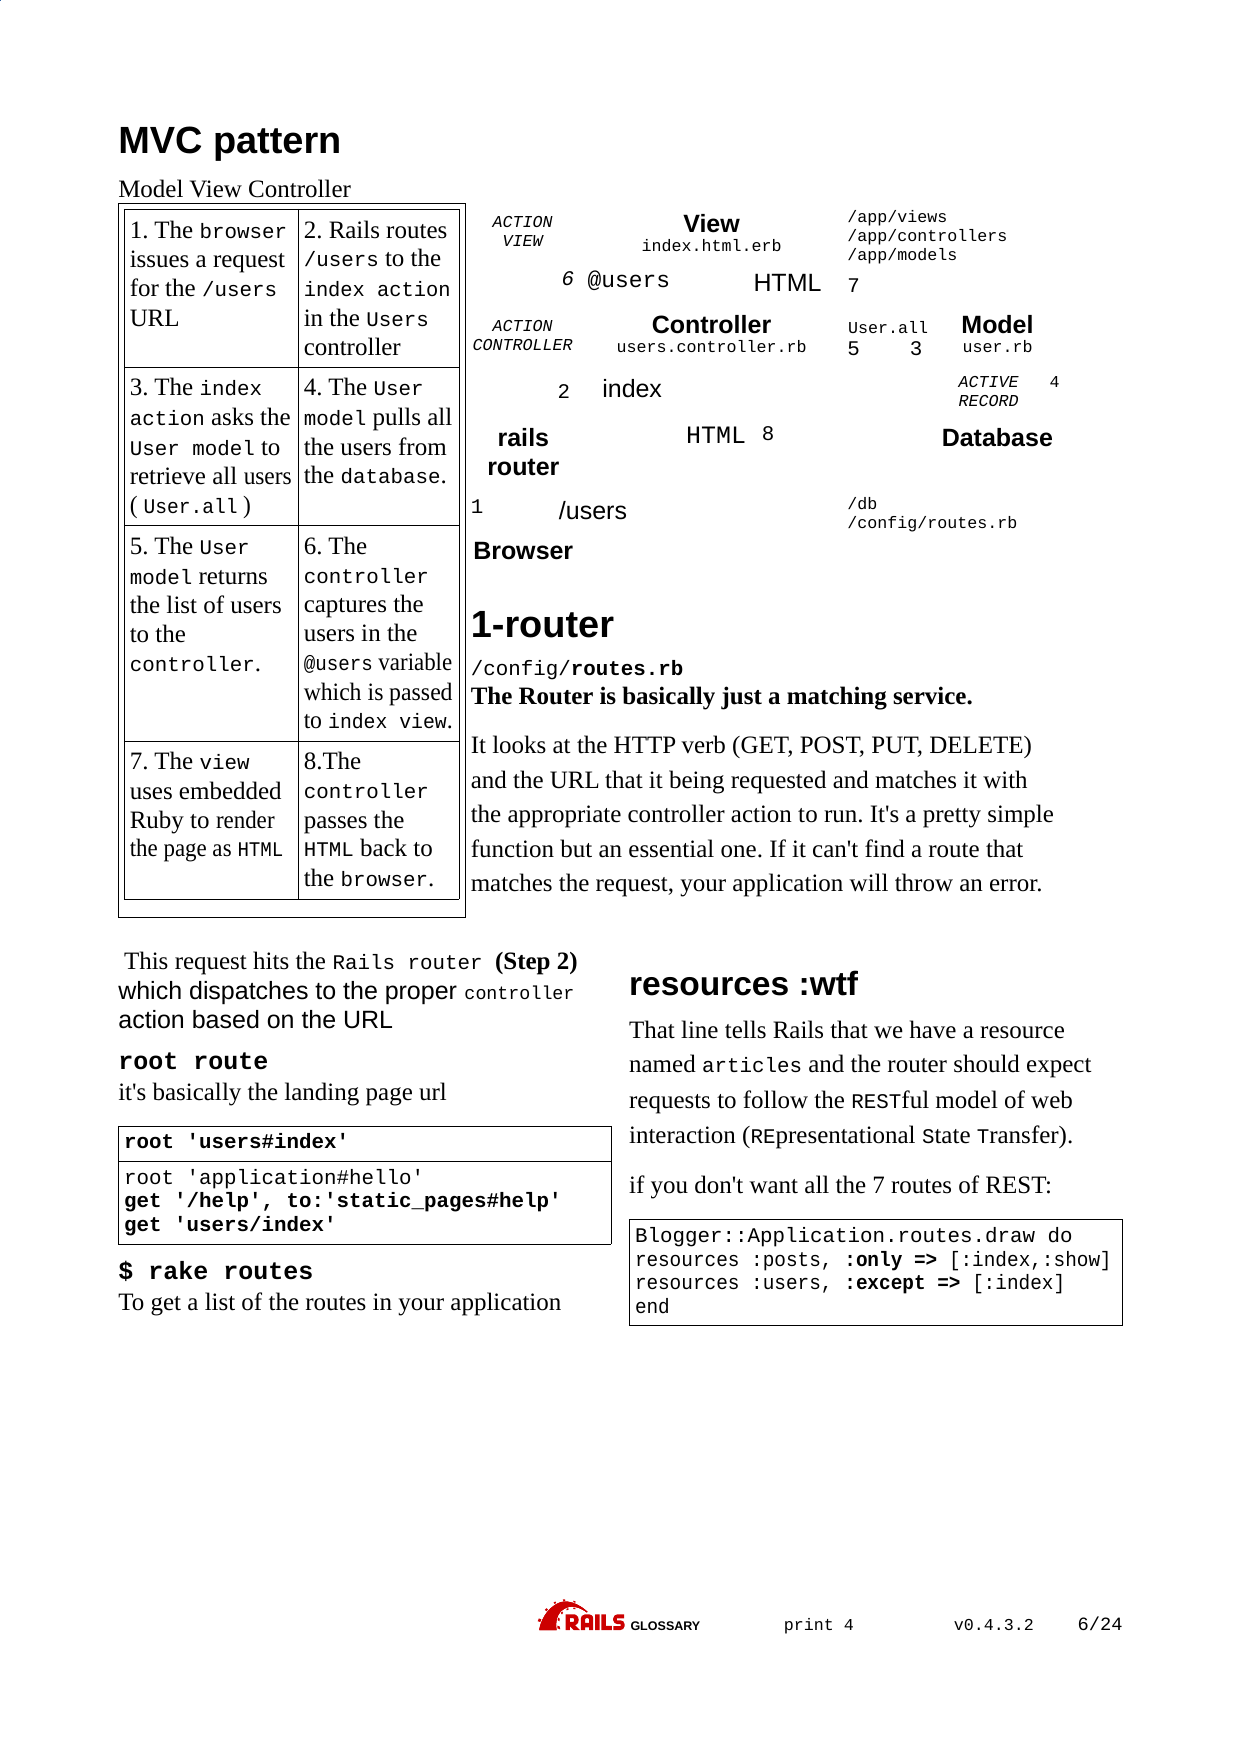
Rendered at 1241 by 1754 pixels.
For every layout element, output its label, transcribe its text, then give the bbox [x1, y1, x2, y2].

table_cell 1 [466, 490, 552, 530]
table_cell ACTIVE RECORD [935, 368, 1044, 417]
text Model View Controller [118, 174, 1122, 203]
table_cell 6 [466, 262, 581, 304]
table_cell [756, 530, 841, 571]
table_cell [634, 530, 676, 571]
table_cell [676, 262, 733, 304]
table_cell 6. The controller captures the users in the @users variable which is passed to index view. [299, 526, 459, 741]
table_cell index [581, 368, 676, 417]
table_cell /users [552, 490, 634, 530]
table_cell [733, 530, 756, 571]
table_cell [756, 368, 934, 417]
table_header 1. The browser issues a request for the /users URL [125, 210, 298, 367]
table_cell [634, 490, 676, 530]
table_cell 8.The controller passes the HTML back to the browser. [299, 742, 459, 898]
subtitle MVC pattern [118, 118, 611, 162]
text it's basically the landing page url [118, 1077, 611, 1105]
subtitle $ rake routes [118, 1258, 611, 1287]
text This request hits the Rails router (Step 2) [118, 946, 611, 976]
text That line tells Rails that we have a resource named articles and the router should expect requests to follow the RESTful model of web interaction (REpresentational State Transfer). [629, 1015, 1122, 1150]
table_cell rails router [466, 417, 581, 490]
table_cell User.all 5 3 [841, 304, 934, 368]
text To get a list of the routes in your application [118, 1287, 611, 1315]
table_cell 1-router /config/routes.rb The Router is basically just a matching service. It looks at the HTTP verb (GET, POST, PUT, DELETE) and the URL that it being requested and matches it with the appropriate controller action to run. It's a pretty simple function but an essential one. If it can't find a route that matches the request, your application will throw an error. [466, 571, 1060, 917]
table_header [119, 204, 465, 917]
table_cell root 'application#hello' get '/help', to:'static_pages#help' get 'users/index' [119, 1162, 611, 1243]
table_cell HTML [733, 262, 841, 304]
table_cell [634, 417, 676, 490]
subtitle root route [118, 1048, 611, 1077]
table_cell [676, 530, 733, 571]
table_cell [676, 368, 733, 417]
table_cell HTML [676, 417, 756, 490]
table_header ACTION VIEW [466, 203, 581, 262]
table_header Blogger::Application.routes.draw do resources :posts, :only => [:index,:show] resources :users, :except => [:index] end [630, 1220, 1122, 1325]
table_cell [733, 490, 756, 530]
table_cell Model user.rb [935, 304, 1060, 368]
table_cell 3. The index action asks the User model to retrieve all users ( User.all ) [125, 368, 298, 525]
table_cell [581, 417, 634, 490]
table_header View index.html.erb [581, 203, 841, 262]
table_cell [676, 490, 733, 530]
table_cell 4. The User model pulls all the users from the database. [299, 368, 459, 525]
table_cell 8 [756, 417, 934, 490]
table_cell Browser [466, 530, 581, 571]
table_cell [581, 530, 634, 571]
table_header /app/views /app/controllers /app/models 7 [841, 203, 1060, 304]
table_cell 2 [552, 368, 581, 417]
table_header 2. Rails routes /users to the index action in the Users controller [299, 210, 459, 367]
subtitle resources :wtf [629, 964, 1122, 1002]
table_cell [466, 368, 552, 417]
table_cell [733, 368, 756, 417]
table_cell 7. The view uses embedded Ruby to render the page as HTML [125, 742, 298, 898]
table_cell 5. The User model returns the list of users to the controller. [125, 526, 298, 741]
table_cell Database [935, 417, 1060, 490]
table_cell Controller users.controller.rb [581, 304, 841, 368]
table_cell ACTION CONTROLLER [466, 304, 581, 368]
table_cell 4 [1044, 368, 1060, 417]
text which dispatches to the proper controller action based on the URL [118, 976, 611, 1033]
text if you don't want all the 7 routes of REST: [629, 1170, 1122, 1199]
table_cell @users [581, 262, 676, 304]
table_header root 'users#index' [119, 1127, 611, 1161]
table_cell /db /config/routes.rb [841, 490, 1060, 571]
table_cell [756, 490, 841, 530]
